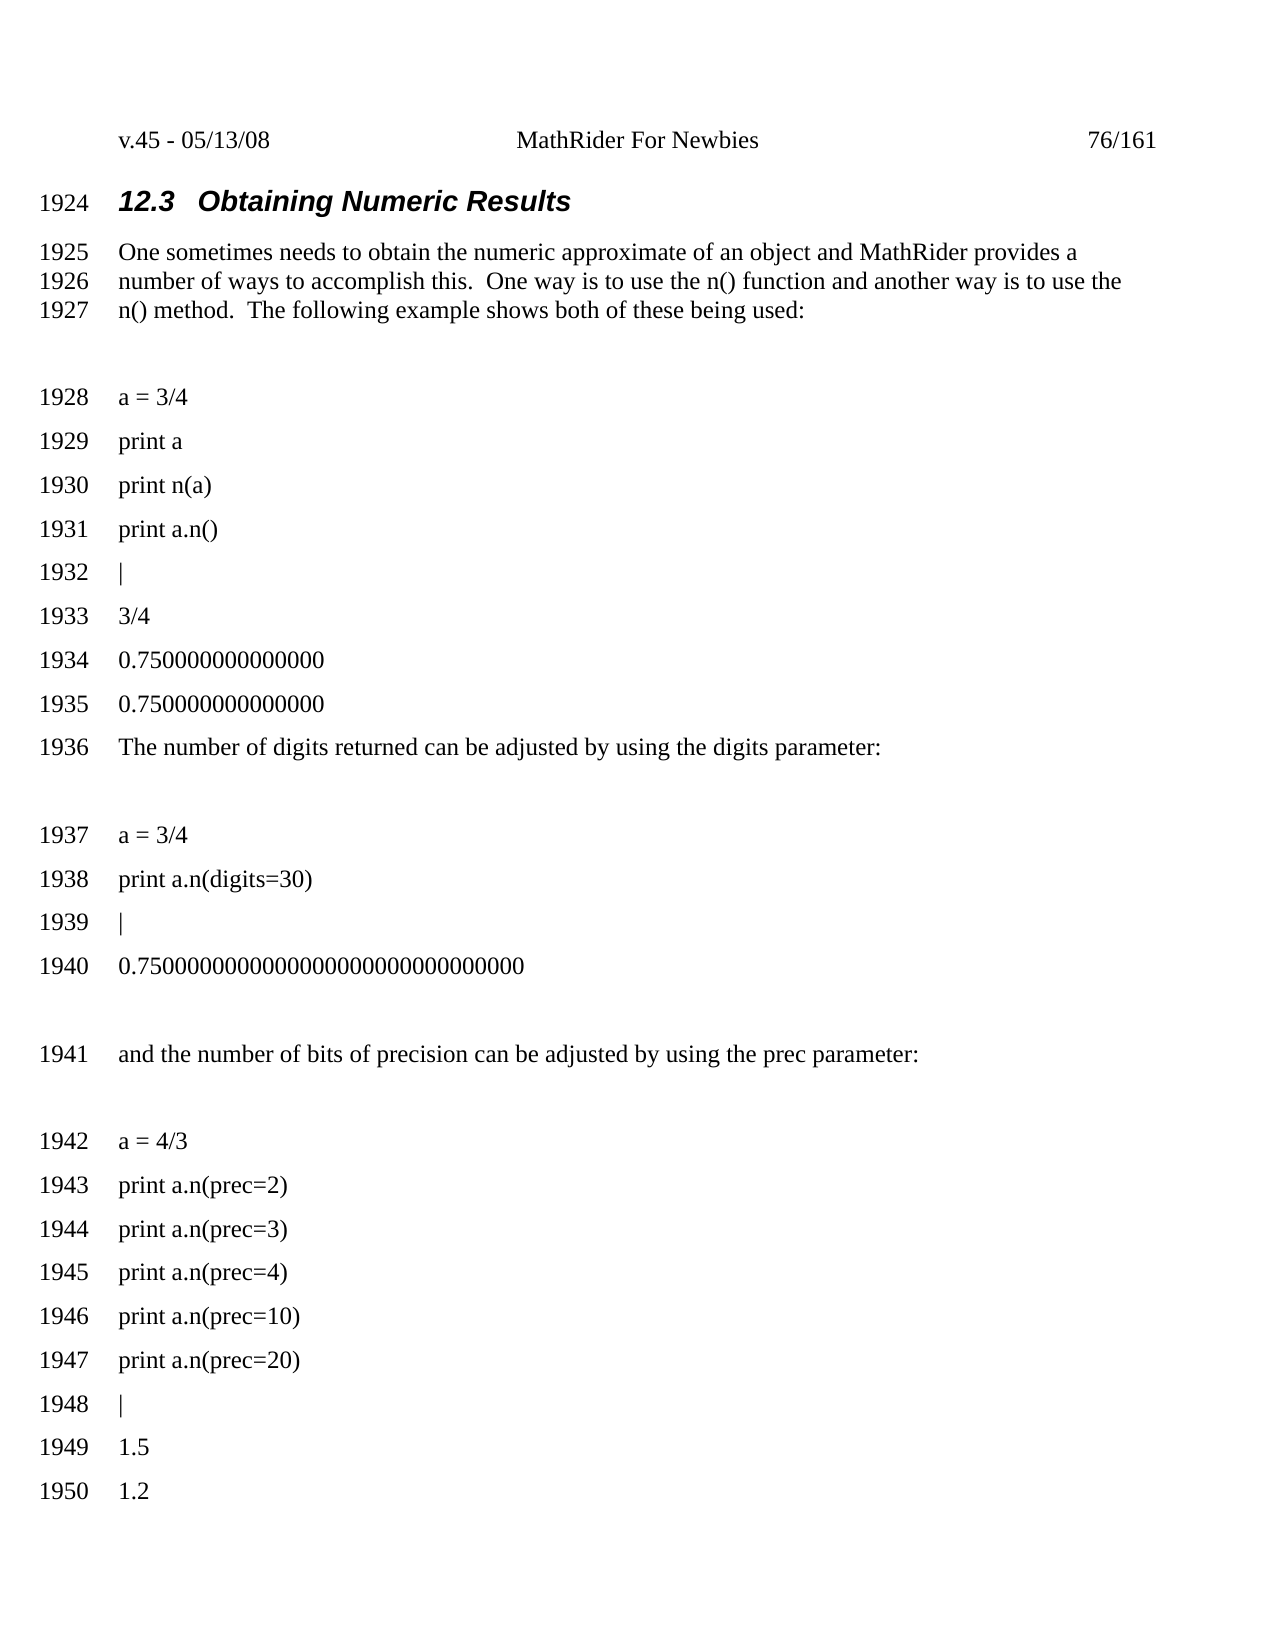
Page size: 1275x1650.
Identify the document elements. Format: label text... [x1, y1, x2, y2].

text One sometimes needs to obtain the numeric approximate of an object and MathRider provides a number of ways to accomplish this. One way is to use the n() function and another way is to use the n() method. The following example shows both of these being used: [118, 237, 1157, 324]
text print a [118, 426, 1157, 455]
text print a.n(prec=4) [118, 1257, 1157, 1286]
text | [118, 907, 1157, 936]
text a = 4/3 [118, 1126, 1157, 1155]
text and the number of bits of precision can be adjusted by using the prec parameter: [118, 1039, 1157, 1067]
text print a.n() [118, 514, 1157, 542]
text 0.750000000000000 [118, 645, 1157, 674]
text 0.7500000000000000000000000000000 [118, 951, 1157, 980]
text a = 3/4 [118, 382, 1157, 411]
text 1.5 [118, 1432, 1157, 1461]
text a = 3/4 [118, 820, 1157, 849]
text print a.n(digits=30) [118, 864, 1157, 892]
text print a.n(prec=3) [118, 1214, 1157, 1242]
text 3/4 [118, 601, 1157, 630]
text print a.n(prec=10) [118, 1301, 1157, 1330]
text | [118, 557, 1157, 586]
text print n(a) [118, 470, 1157, 499]
text The number of digits returned can be adjusted by using the digits parameter: [118, 732, 1157, 761]
text print a.n(prec=2) [118, 1170, 1157, 1199]
text 1.2 [118, 1476, 1157, 1505]
text | [118, 1389, 1157, 1417]
subtitle Obtaining Numeric Results [118, 184, 1157, 217]
text 0.750000000000000 [118, 689, 1157, 717]
text print a.n(prec=20) [118, 1345, 1157, 1374]
